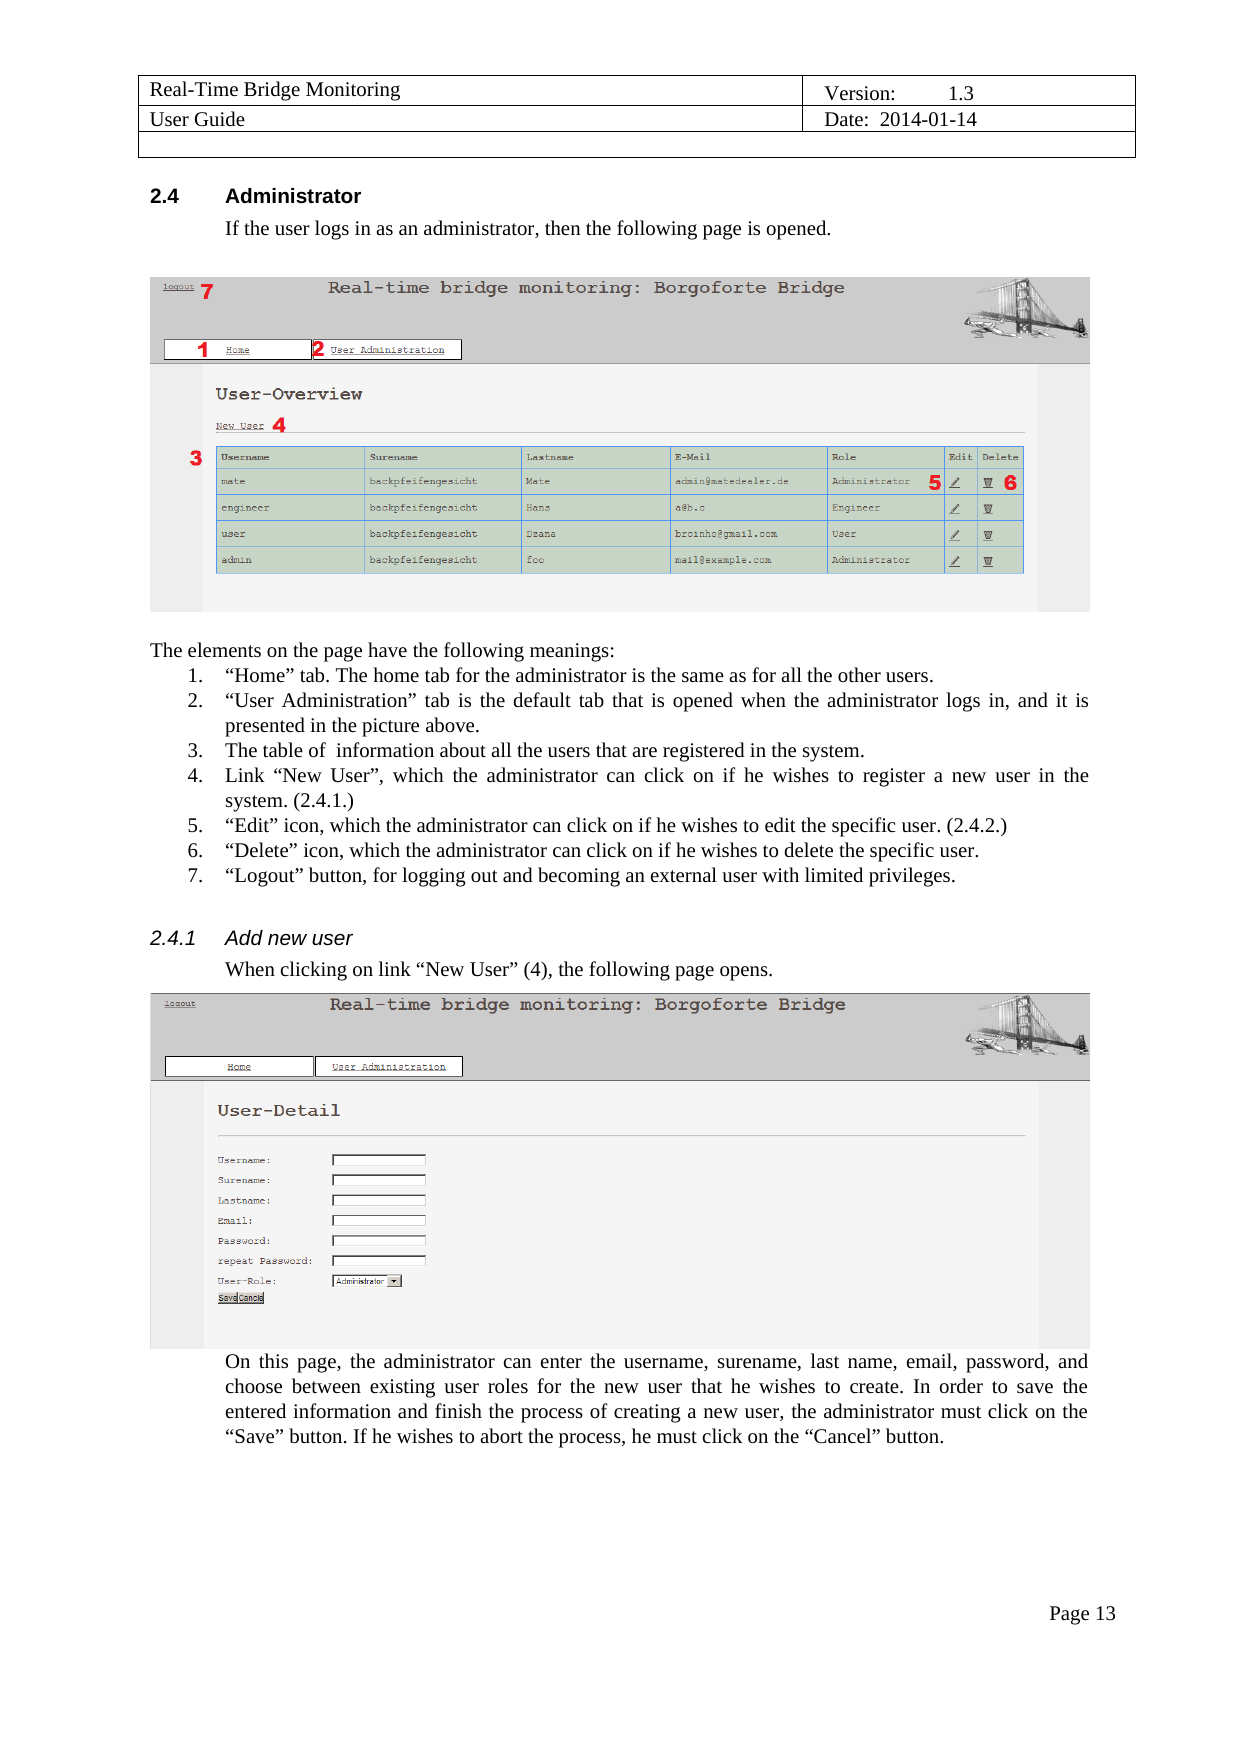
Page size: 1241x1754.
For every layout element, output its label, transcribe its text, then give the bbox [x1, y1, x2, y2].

picture [150, 993, 1091, 1349]
list Link “New User”, which the administrator can click on if he wishes to register a new user in the system. (2.4.1.) [187, 762, 1090, 812]
text On this page, the administrator can enter the username, surename, last name, email, password, and choose between existing user roles for the new user that he wishes to create. In order to save the entered information and finish the process of creating a new user, the administrator must click on the “Save” button. If he wishes to abort the process, he must click on the “Cancel” button. [225, 1349, 1090, 1448]
picture [150, 277, 1091, 613]
list “Edit” icon, which the administrator can click on if he wishes to edit the specific user. (2.4.2.) [187, 812, 1090, 837]
subtitle Administrator [150, 183, 1090, 208]
list “User Administration” tab is the default tab that is opened when the administrator logs in, and it is presented in the picture above. [187, 687, 1090, 737]
list The table of information about all the users that are registered in the system. [187, 737, 1090, 762]
text When clicking on link “New User” (4), the following page opens. [225, 956, 1090, 981]
list “Home” tab. The home tab for the administrator is the same as for all the other users. [187, 662, 1090, 687]
text The elements on the page have the following meanings: [150, 637, 1090, 662]
list “Logout” button, for logging out and becoming an external user with limited privileges. [187, 862, 1090, 887]
subtitle Add new user [150, 924, 1090, 949]
text If the user logs in as an administrator, then the following page is opened. [225, 214, 1090, 239]
list “Delete” icon, which the administrator can click on if he wishes to delete the specific user. [187, 837, 1090, 862]
